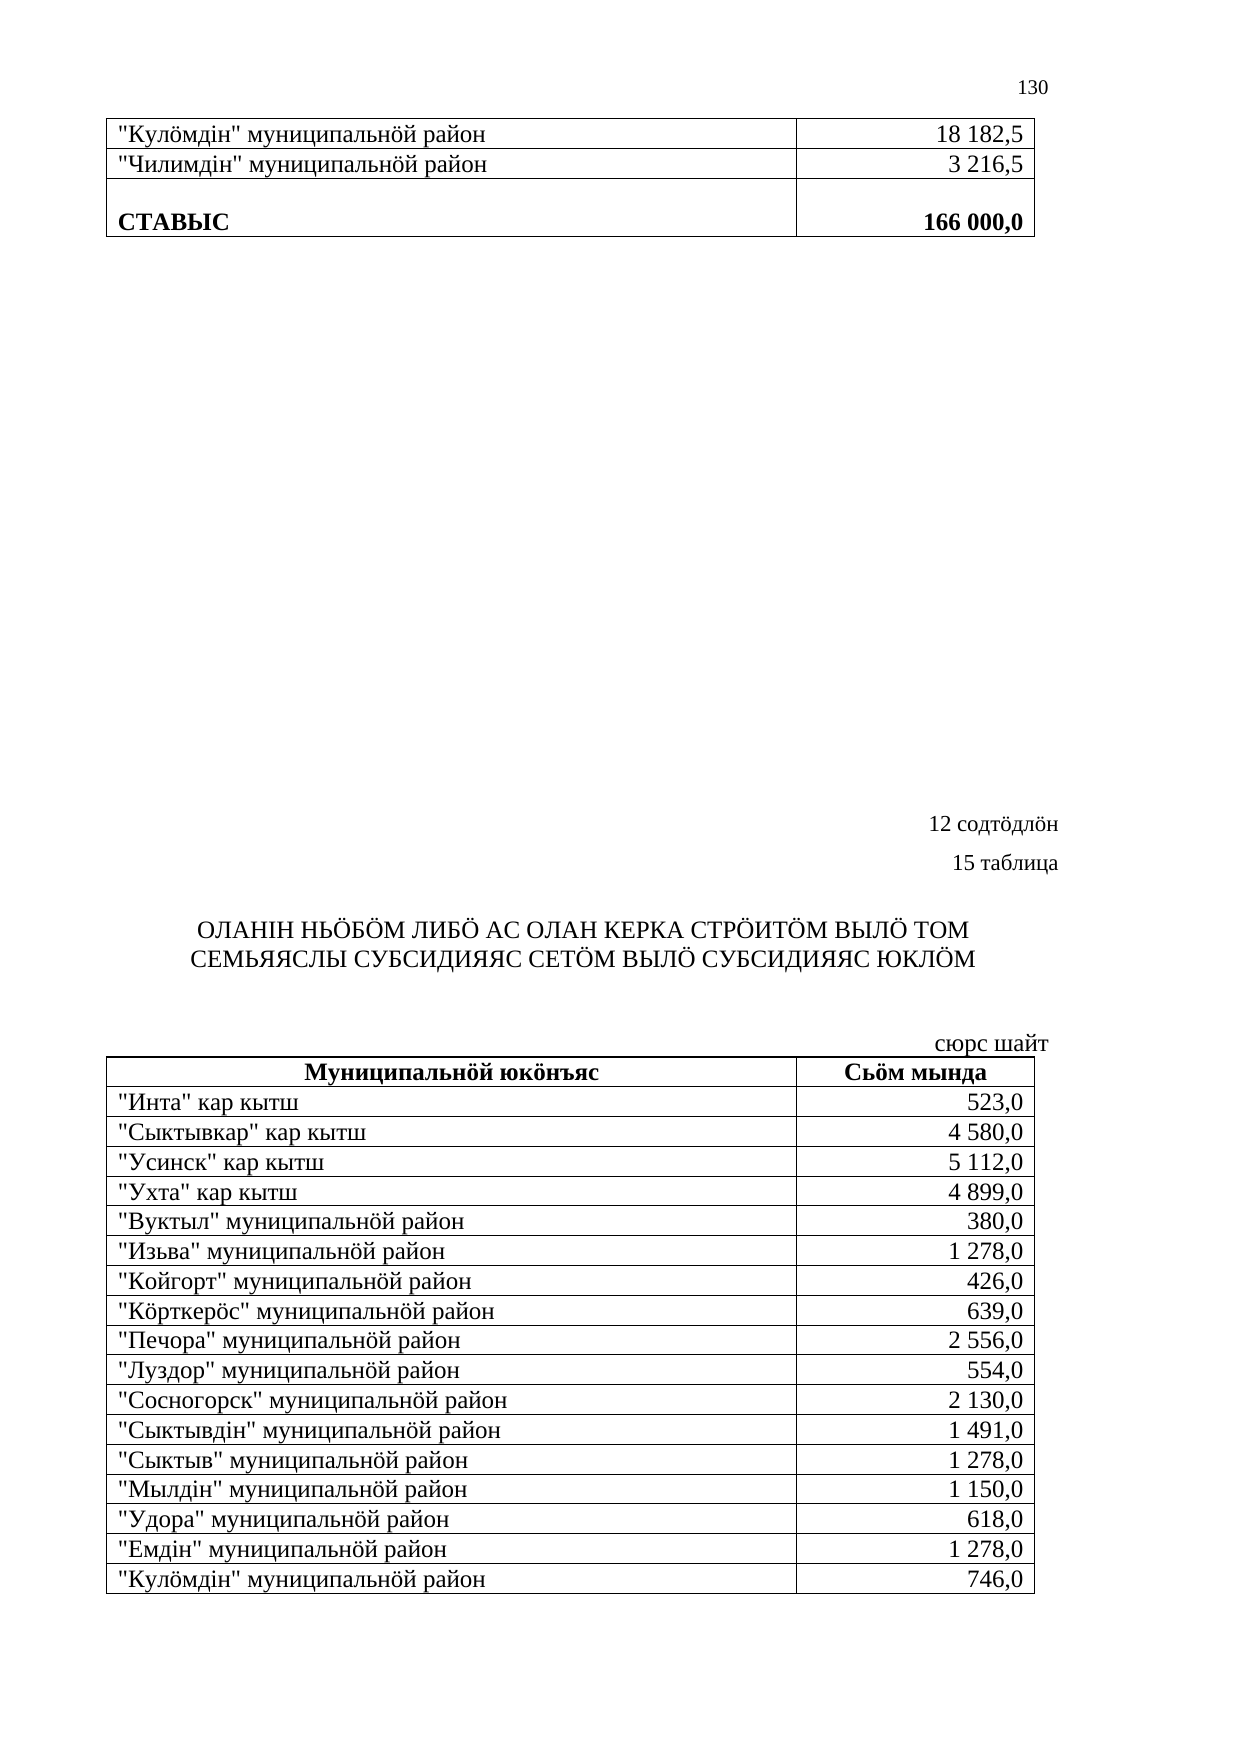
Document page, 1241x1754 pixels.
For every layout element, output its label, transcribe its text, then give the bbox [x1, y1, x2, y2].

text 12 содтöдлöн [118, 810, 1058, 836]
table_cell 5 112,0 [797, 1147, 1034, 1176]
table_cell 18 182,5 [797, 119, 1034, 148]
table_cell 746,0 [797, 1564, 1034, 1593]
table_cell 2 130,0 [797, 1385, 1034, 1414]
table_cell 4 899,0 [797, 1177, 1034, 1205]
table_cell "Емдiн" муниципальнöй район [107, 1534, 796, 1563]
text ОЛАНIН НЬÖБÖМ ЛИБÖ АС ОЛАН КЕРКА СТРÖИТÖМ ВЫЛÖ ТОМ СЕМЬЯЯСЛЫ СУБСИДИЯЯС СЕТÖМ ВЫЛÖ СУБСИДИЯЯС ЮКЛÖМ [118, 915, 1048, 973]
table_cell "Сосногорск" муниципальнöй район [107, 1385, 796, 1414]
table_cell СТАВЫС [107, 179, 796, 236]
table_cell "Кулöмдiн" муниципальнöй район [107, 1564, 796, 1593]
table_header Муниципальнöй юкöнъяс [107, 1058, 796, 1086]
table_cell 1 278,0 [797, 1236, 1034, 1265]
text 15 таблица [118, 849, 1058, 876]
table_cell "Луздор" муниципальнöй район [107, 1355, 796, 1384]
table_cell 554,0 [797, 1355, 1034, 1384]
table_cell "Сыктывкар" кар кытш [107, 1117, 796, 1146]
table_cell "Сыктыв" муниципальнöй район [107, 1445, 796, 1473]
table_cell "Инта" кар кытш [107, 1087, 796, 1116]
table_cell "Сыктывдiн" муниципальнöй район [107, 1415, 796, 1444]
table_cell 4 580,0 [797, 1117, 1034, 1146]
table_cell "Печора" муниципальнöй район [107, 1326, 796, 1354]
table_cell 1 491,0 [797, 1415, 1034, 1444]
table_cell "Чилимдiн" муниципальнöй район [107, 149, 796, 178]
table_cell "Койгорт" муниципальнöй район [107, 1266, 796, 1295]
table_cell 639,0 [797, 1296, 1034, 1324]
table_cell 380,0 [797, 1206, 1034, 1235]
table_cell 426,0 [797, 1266, 1034, 1295]
table_cell 523,0 [797, 1087, 1034, 1116]
table_header Сьöм мында [797, 1058, 1034, 1086]
table_cell 1 278,0 [797, 1445, 1034, 1473]
table_cell "Кулöмдiн" муниципальнöй район [107, 119, 796, 148]
table_cell 1 278,0 [797, 1534, 1034, 1563]
table_cell "Усинск" кар кытш [107, 1147, 796, 1176]
table_cell 3 216,5 [797, 149, 1034, 178]
table_cell 1 150,0 [797, 1475, 1034, 1503]
table_cell "Мылдiн" муниципальнöй район [107, 1475, 796, 1503]
table_cell "Вуктыл" муниципальнöй район [107, 1206, 796, 1235]
table_cell 618,0 [797, 1504, 1034, 1533]
text сюрс шайт [118, 1028, 1048, 1056]
table_cell "Удора" муниципальнöй район [107, 1504, 796, 1533]
table_cell 166 000,0 [797, 179, 1034, 236]
table_cell "Кöрткерöс" муниципальнöй район [107, 1296, 796, 1324]
table_cell "Ухта" кар кытш [107, 1177, 796, 1205]
table_cell "Изьва" муниципальнöй район [107, 1236, 796, 1265]
table_cell 2 556,0 [797, 1326, 1034, 1354]
